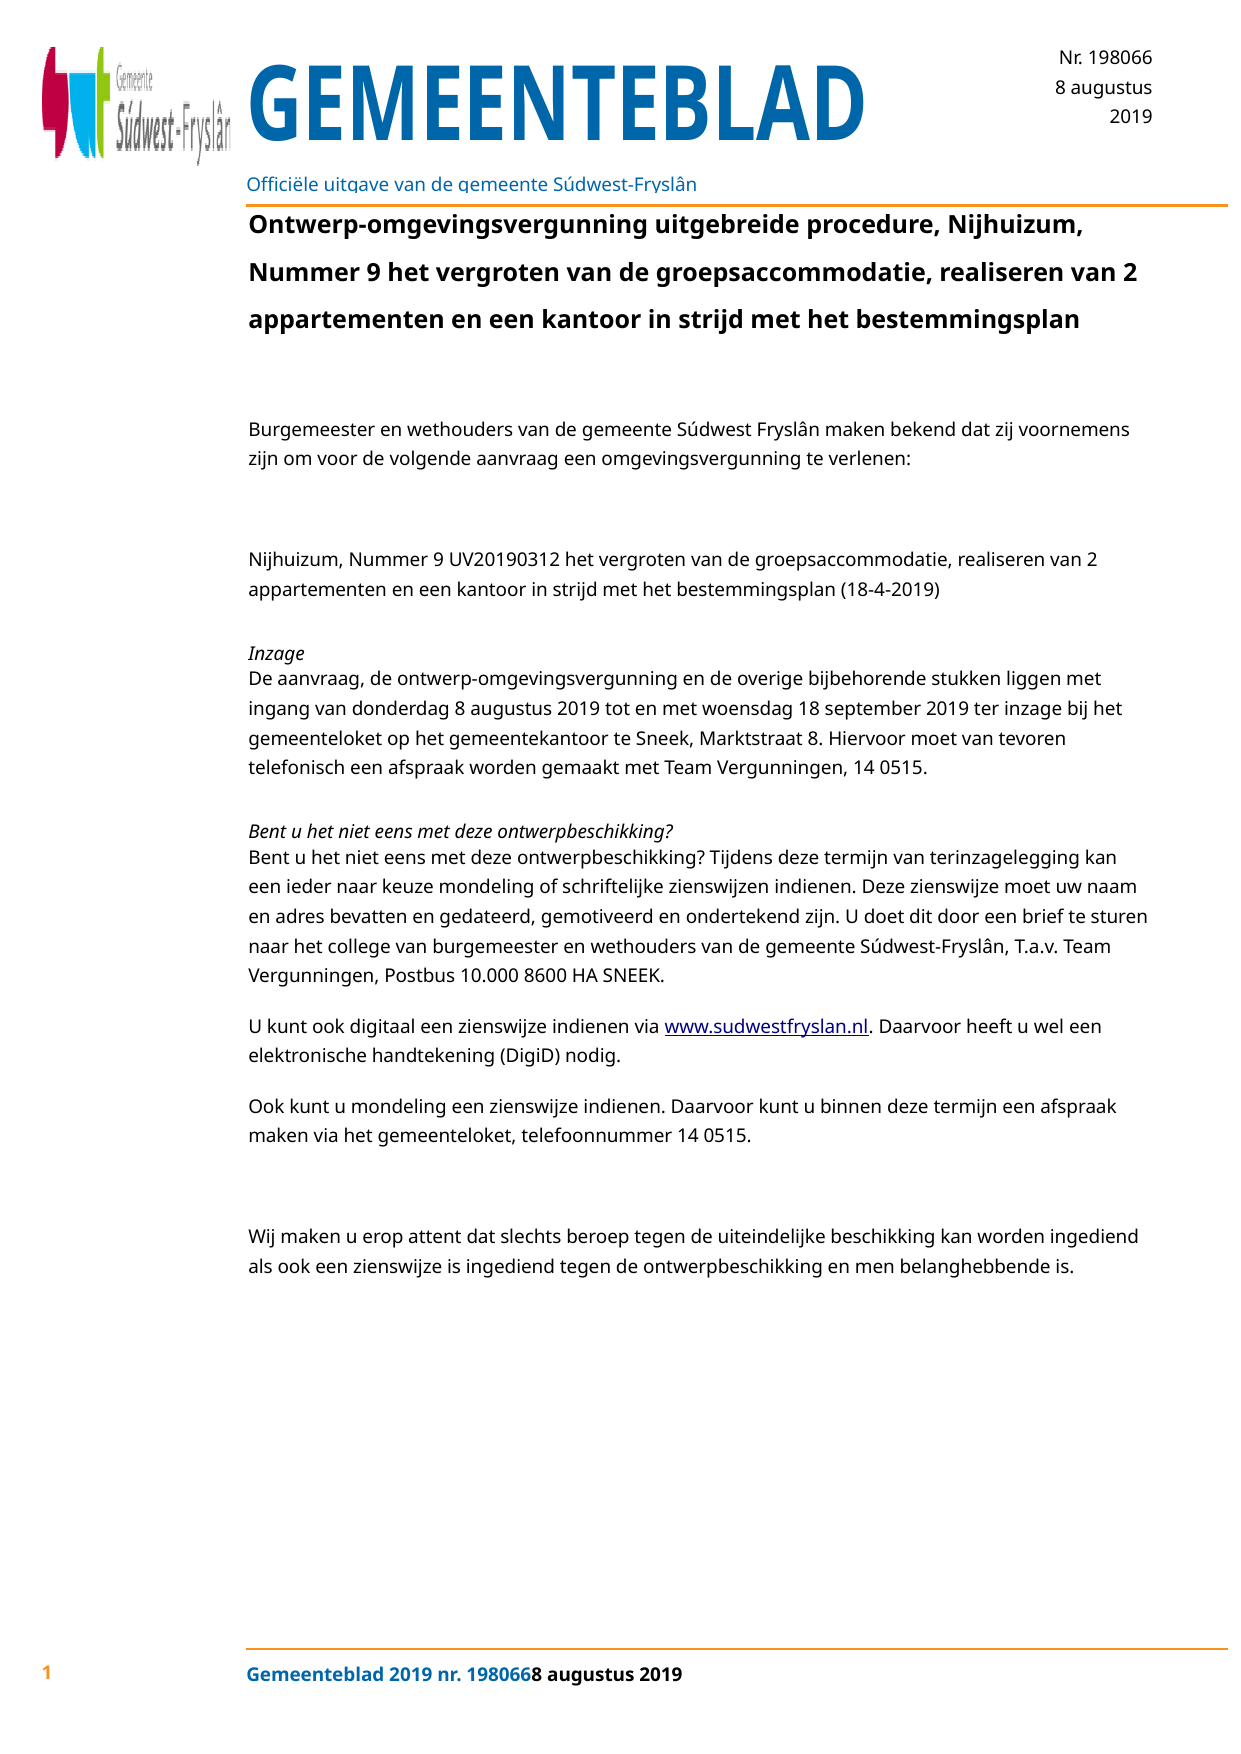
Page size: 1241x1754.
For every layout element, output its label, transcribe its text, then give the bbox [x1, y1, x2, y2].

text Inzage [248, 640, 1152, 666]
text Bent u het niet eens met deze ontwerpbeschikking? Tijdens deze termijn van terinzagelegging kan een ieder naar keuze mondeling of schriftelijke zienswijzen indienen. Deze zienswijze moet uw naam en adres bevatten en gedateerd, gemotiveerd en ondertekend zijn. U doet dit door een brief te sturen naar het college van burgemeester en wethouders van de gemeente Súdwest-Fryslân, T.a.v. Team Vergunningen, Postbus 10.000 8600 HA SNEEK. [248, 844, 1152, 988]
text Ook kunt u mondeling een zienswijze indienen. Daarvoor kunt u binnen deze termijn een afspraak maken via het gemeenteloket, telefoonnummer 14 0515. [248, 1093, 1152, 1148]
text Nijhuizum, Nummer 9 UV20190312 het vergroten van de groepsaccommodatie, realiseren van 2 appartementen en een kantoor in strijd met het bestemmingsplan (18-4-2019) [248, 546, 1152, 602]
text Ontwerp-omgevingsvergunning uitgebreide procedure, Nijhuizum, Nummer 9 het vergroten van de groepsaccommodatie, realiseren van 2 appartementen en een kantoor in strijd met het bestemmingsplan [248, 207, 1152, 336]
text De aanvraag, de ontwerp-omgevingsvergunning en de overige bijbehorende stukken liggen met ingang van donderdag 8 augustus 2019 tot en met woensdag 18 september 2019 ter inzage bij het gemeenteloket op het gemeentekantoor te Sneek, Marktstraat 8. Hiervoor moet van tevoren telefonisch een afspraak worden gemaakt met Team Vergunningen, 14 0515. [248, 666, 1152, 780]
picture [41, 47, 231, 172]
text Bent u het niet eens met deze ontwerpbeschikking? [248, 818, 1152, 844]
text Burgemeester en wethouders van de gemeente Súdwest Fryslân maken bekend dat zij voornemens zijn om voor de volgende aanvraag een omgevingsvergunning te verlenen: [248, 416, 1152, 471]
text Wij maken u erop attent dat slechts beroep tegen de uiteindelijke beschikking kan worden ingediend als ook een zienswijze is ingediend tegen de ontwerpbeschikking en men belanghebbende is. [248, 1223, 1152, 1278]
text U kunt ook digitaal een zienswijze indienen via www.sudwestfryslan.nl. Daarvoor heeft u wel een elektronische handtekening (DigiD) nodig. [248, 1013, 1152, 1068]
